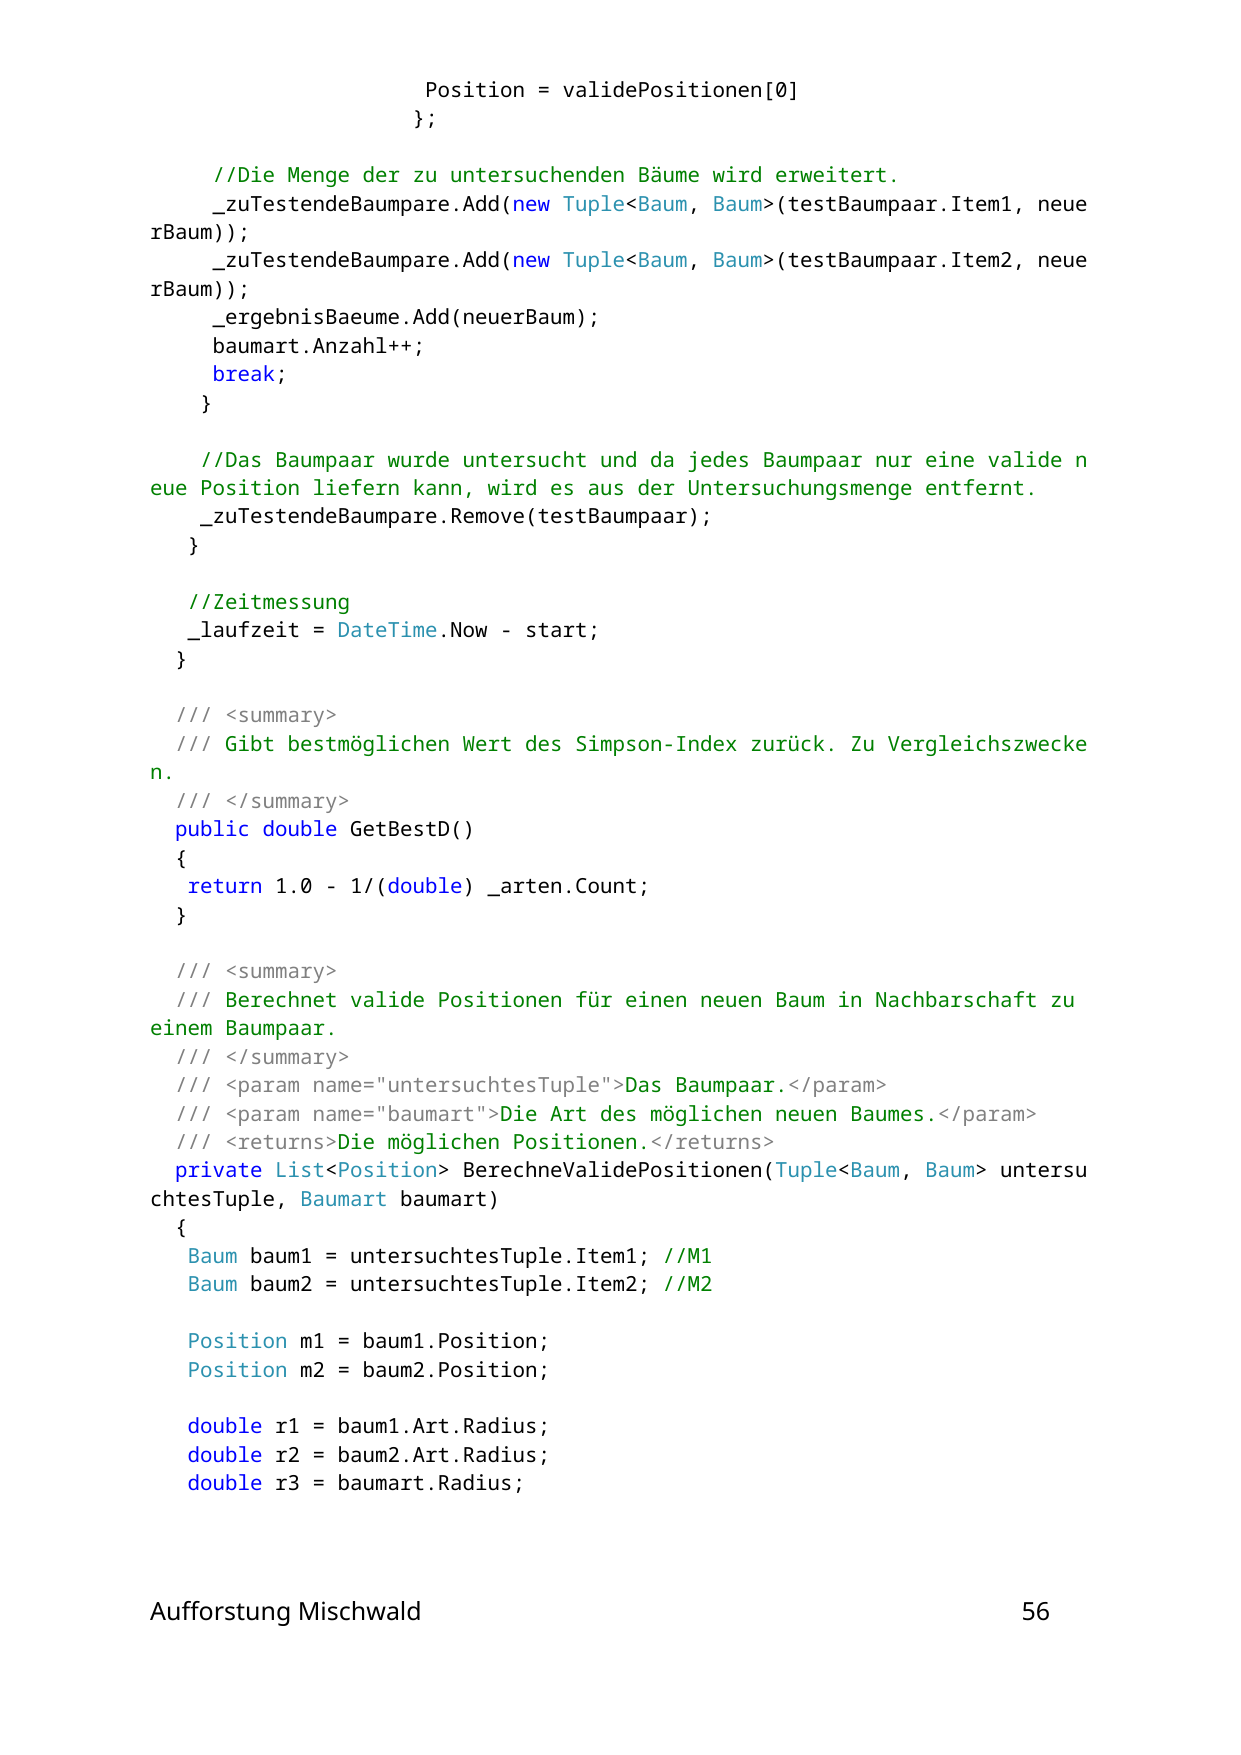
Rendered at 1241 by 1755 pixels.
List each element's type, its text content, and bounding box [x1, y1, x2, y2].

text double r1 = baum1.Art.Radius; [150, 1412, 1090, 1440]
text break; [150, 359, 1090, 388]
text _ergebnisBaeume.Add(neuerBaum); [150, 302, 1090, 331]
text } [150, 530, 1090, 558]
text _zuTestendeBaumpare.Add(new Tuple<Baum, Baum>(testBaumpaar.Item2, neuerBaum)); [150, 246, 1090, 302]
text _laufzeit = DateTime.Now - start; [150, 615, 1090, 644]
text Position = validePositionen[0] [150, 75, 1090, 103]
text /// <returns>Die möglichen Positionen.</returns> [150, 1127, 1090, 1156]
text private List<Position> BerechneValidePositionen(Tuple<Baum, Baum> untersuchtesTuple, Baumart baumart) [150, 1156, 1090, 1212]
text Position m1 = baum1.Position; [150, 1326, 1090, 1355]
text Baum baum1 = untersuchtesTuple.Item1; //M1 [150, 1241, 1090, 1269]
text /// </summary> [150, 1042, 1090, 1070]
text /// </summary> [150, 786, 1090, 814]
text //Das Baumpaar wurde untersucht und da jedes Baumpaar nur eine valide neue Position liefern kann, wird es aus der Untersuchungsmenge entfernt. [150, 445, 1090, 502]
text Position m2 = baum2.Position; [150, 1355, 1090, 1383]
text /// <summary> [150, 957, 1090, 985]
text double r2 = baum2.Art.Radius; [150, 1440, 1090, 1468]
text /// Gibt bestmöglichen Wert des Simpson-Index zurück. Zu Vergleichszwecken. [150, 729, 1090, 786]
text Baum baum2 = untersuchtesTuple.Item2; //M2 [150, 1269, 1090, 1298]
text }; [150, 103, 1090, 132]
text /// Berechnet valide Positionen für einen neuen Baum in Nachbarschaft zu einem Baumpaar. [150, 985, 1090, 1042]
text _zuTestendeBaumpare.Remove(testBaumpaar); [150, 502, 1090, 530]
text /// <summary> [150, 701, 1090, 729]
text { [150, 1212, 1090, 1241]
text /// <param name="baumart">Die Art des möglichen neuen Baumes.</param> [150, 1099, 1090, 1127]
text } [150, 900, 1090, 928]
text { [150, 843, 1090, 871]
text _zuTestendeBaumpare.Add(new Tuple<Baum, Baum>(testBaumpaar.Item1, neuerBaum)); [150, 189, 1090, 246]
text /// <param name="untersuchtesTuple">Das Baumpaar.</param> [150, 1070, 1090, 1099]
text //Die Menge der zu untersuchenden Bäume wird erweitert. [150, 160, 1090, 189]
text double r3 = baumart.Radius; [150, 1468, 1090, 1497]
text public double GetBestD() [150, 814, 1090, 843]
text } [150, 388, 1090, 416]
text baumart.Anzahl++; [150, 331, 1090, 359]
text } [150, 644, 1090, 672]
text return 1.0 - 1/(double) _arten.Count; [150, 871, 1090, 900]
text //Zeitmessung [150, 587, 1090, 615]
